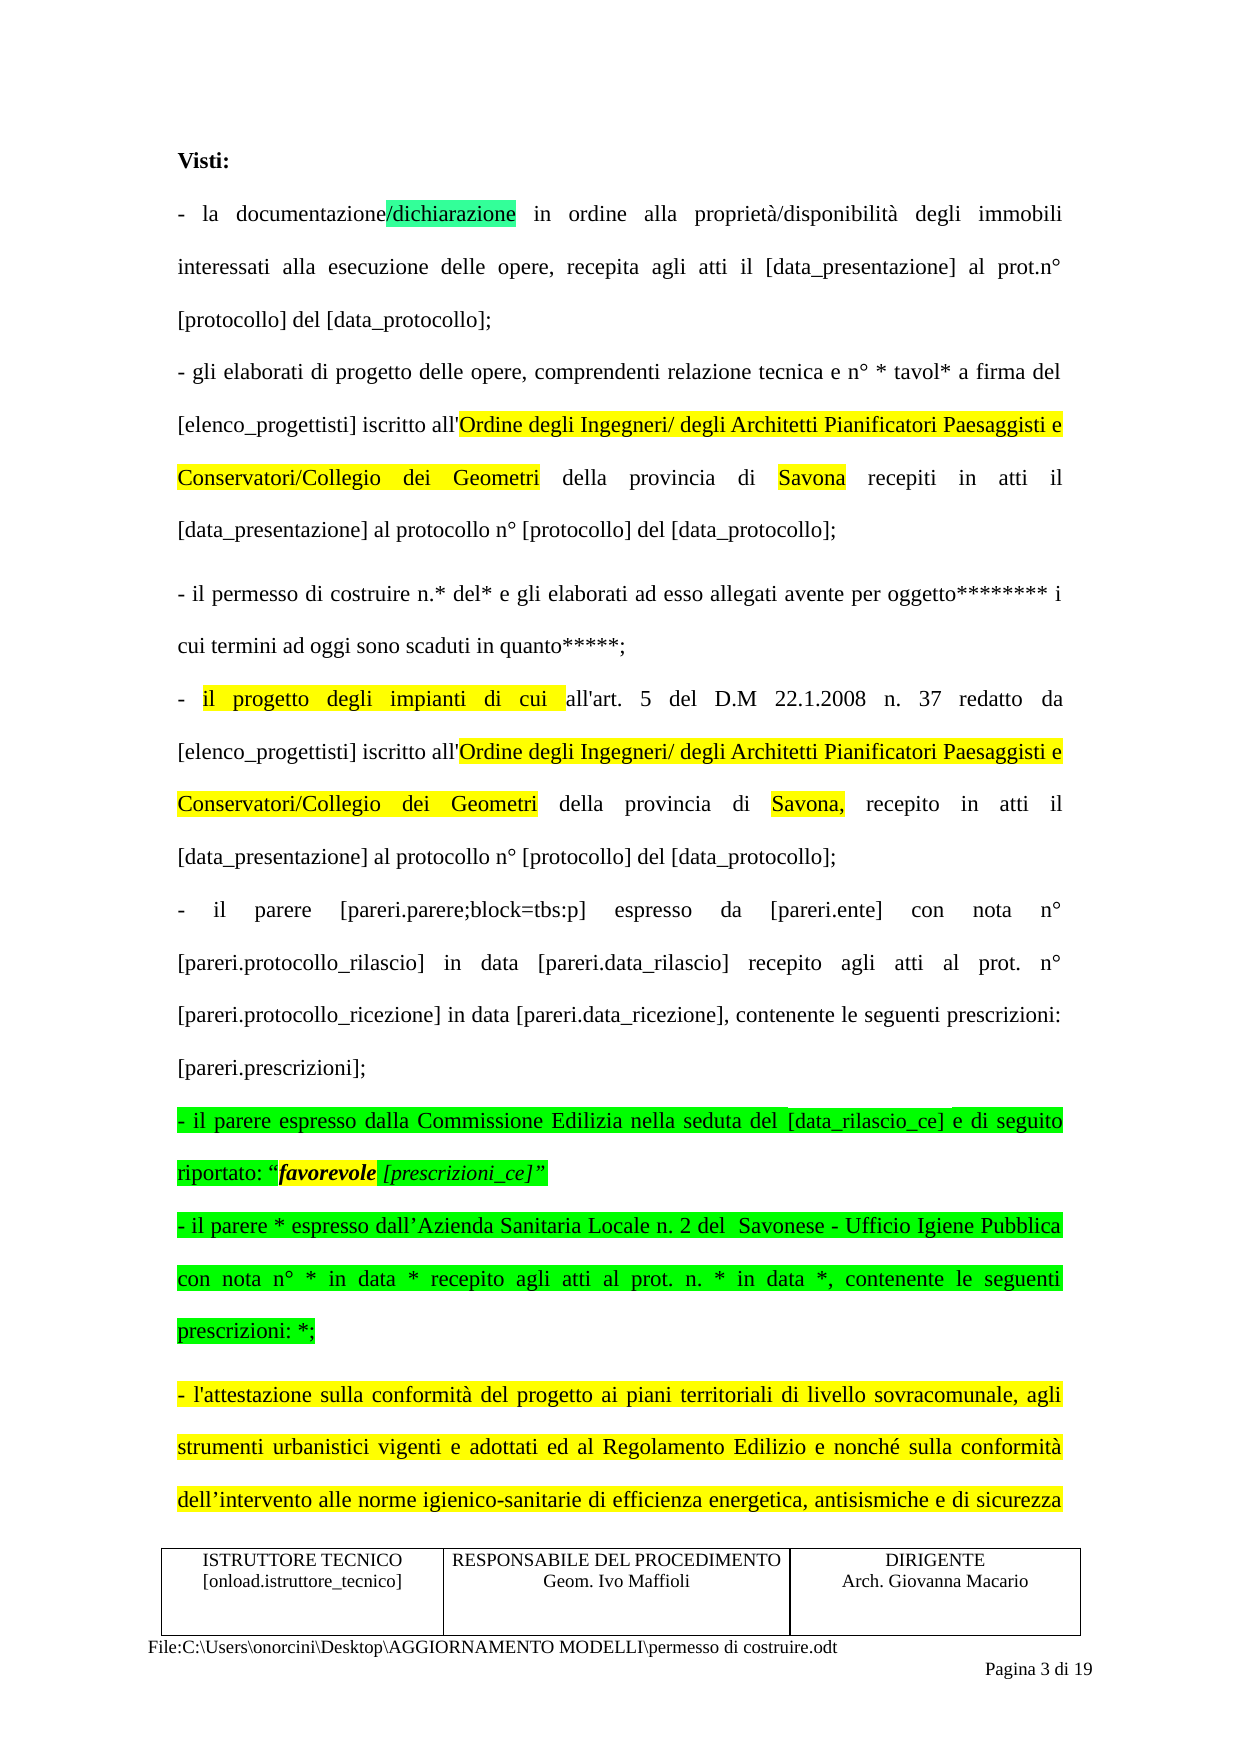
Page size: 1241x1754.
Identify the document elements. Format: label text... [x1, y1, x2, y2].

text Visti: [177, 148, 1063, 174]
text - il permesso di costruire n.* del* e gli elaborati ad esso allegati avente per oggetto******** i cui termini ad oggi sono scaduti in quanto*****; [177, 580, 1063, 659]
text - gli elaborati di progetto delle opere, comprendenti relazione tecnica e n° * tavol* a firma del [elenco_progettisti] iscritto all'Ordine degli Ingegneri/ degli Architetti Pianificatori Paesaggisti e Conservatori/Collegio dei Geometri della provincia di Savona recepiti in atti il [data_presentazione] al protocollo n° [protocollo] del [data_protocollo]; [177, 358, 1063, 543]
list - il parere espresso dalla Commissione Edilizia nella seduta del [data_rilascio_ce] e di seguito riportato: “favorevole [prescrizioni_ce]” [177, 1107, 1063, 1186]
text - la documentazione/dichiarazione in ordine alla proprietà/disponibilità degli immobili interessati alla esecuzione delle opere, recepita agli atti il [data_presentazione] al prot.n° [protocollo] del [data_protocollo]; [177, 200, 1063, 332]
list - il parere * espresso dall’Azienda Sanitaria Locale n. 2 del Savonese - Ufficio Igiene Pubblica con nota n° * in data * recepito agli atti al prot. n. * in data *, contenente le seguenti prescrizioni: *; [177, 1212, 1063, 1344]
text - il progetto degli impianti di cui all'art. 5 del D.M 22.1.2008 n. 37 redatto da [elenco_progettisti] iscritto all'Ordine degli Ingegneri/ degli Architetti Pianificatori Paesaggisti e Conservatori/Collegio dei Geometri della provincia di Savona, recepito in atti il [data_presentazione] al protocollo n° [protocollo] del [data_protocollo]; [177, 685, 1063, 869]
list - il parere [pareri.parere;block=tbs:p] espresso da [pareri.ente] con nota n° [pareri.protocollo_rilascio] in data [pareri.data_rilascio] recepito agli atti al prot. n° [pareri.protocollo_ricezione] in data [pareri.data_ricezione], contenente le seguenti prescrizioni: [pareri.prescrizioni]; [177, 896, 1063, 1080]
text - l'attestazione sulla conformità del progetto ai piani territoriali di livello sovracomunale, agli strumenti urbanistici vigenti e adottati ed al Regolamento Edilizio e nonché sulla conformità dell’intervento alle norme igienico-sanitarie di efficienza energetica, antisismiche e di sicurezza [177, 1381, 1063, 1512]
